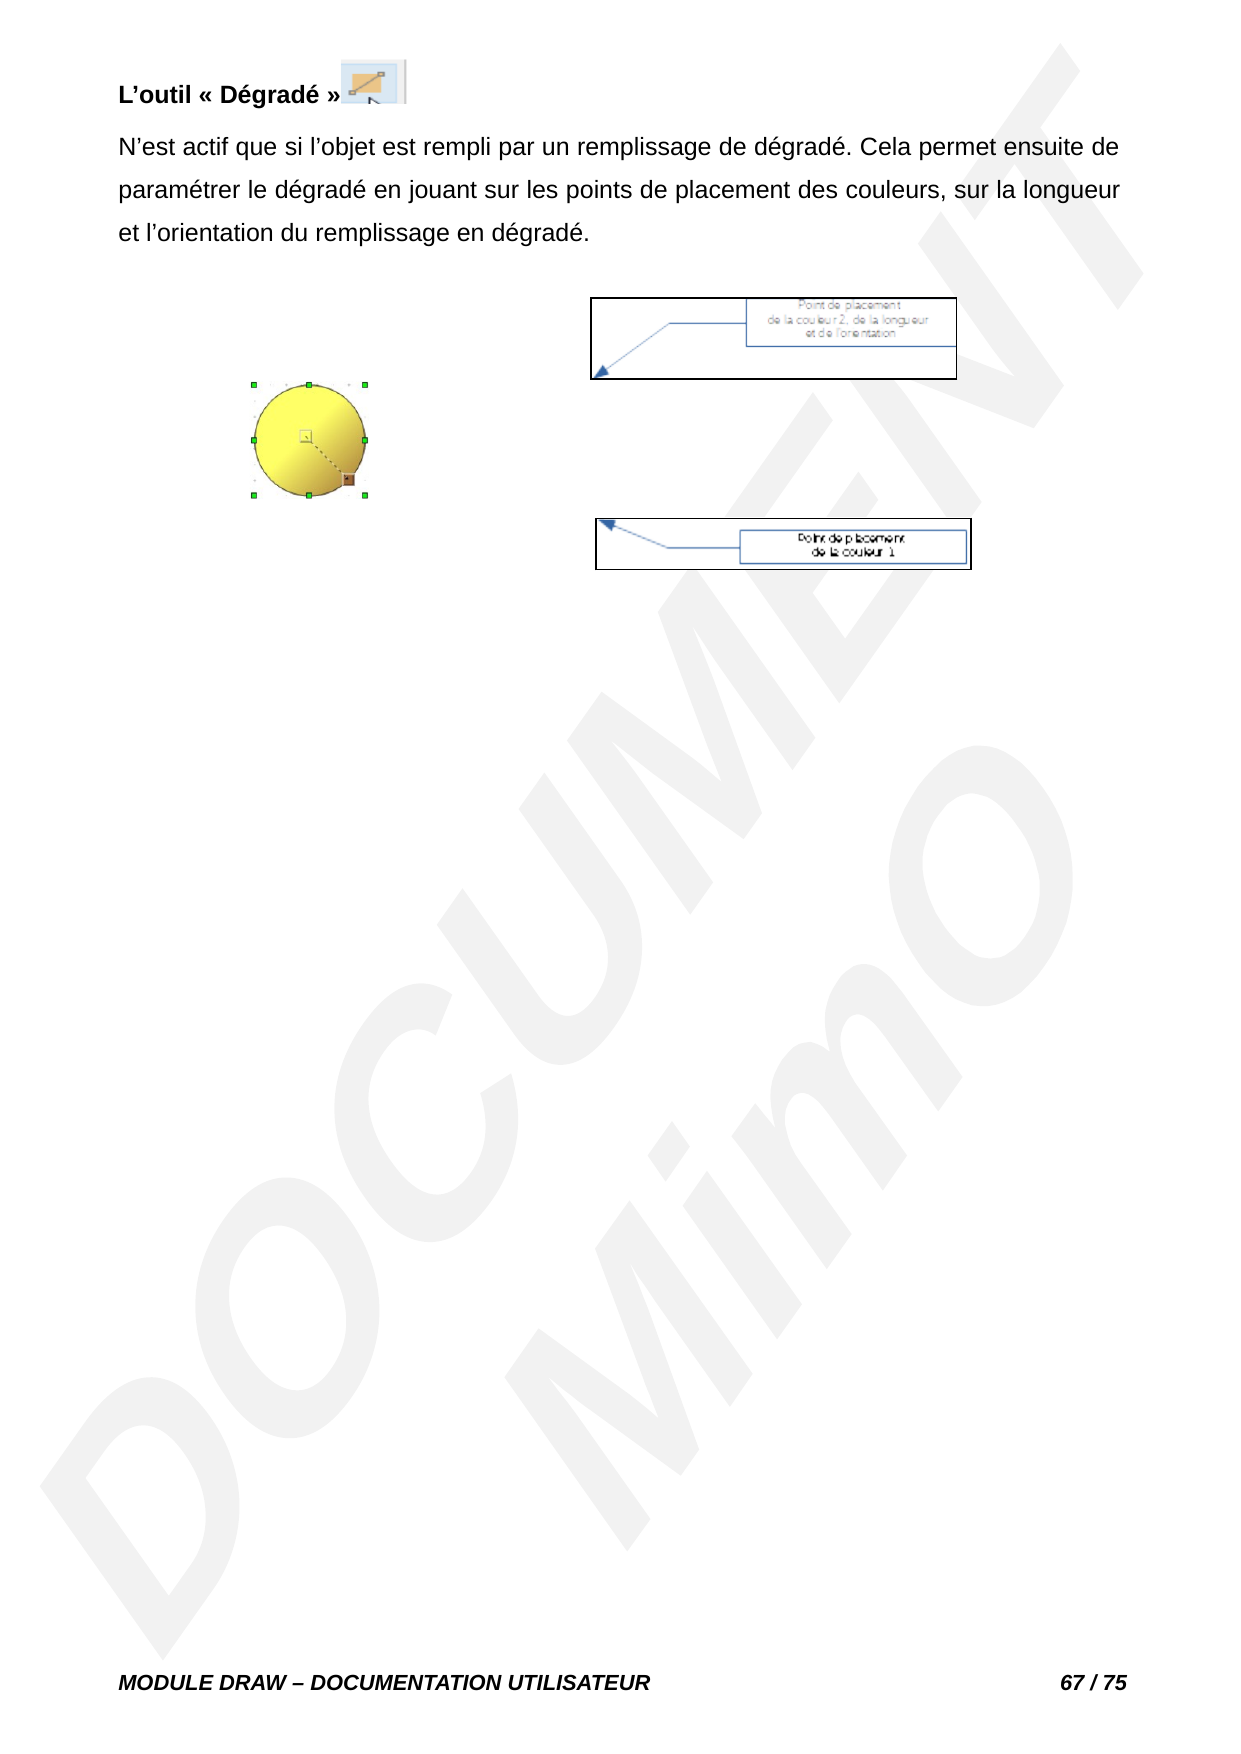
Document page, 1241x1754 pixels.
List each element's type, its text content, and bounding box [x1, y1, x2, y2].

picture [597, 519, 970, 569]
picture [340, 59, 408, 104]
picture [249, 381, 370, 499]
picture [592, 299, 956, 378]
text N’est actif que si l’objet est rempli par un remplissage de dégradé. Cela permet ensuite de paramétrer le dégradé en jouant sur les points de placement des couleurs, sur la longueur et l’orientation du remplissage en dégradé. [118, 132, 1122, 247]
text L’outil « Dégradé » [118, 59, 1122, 108]
